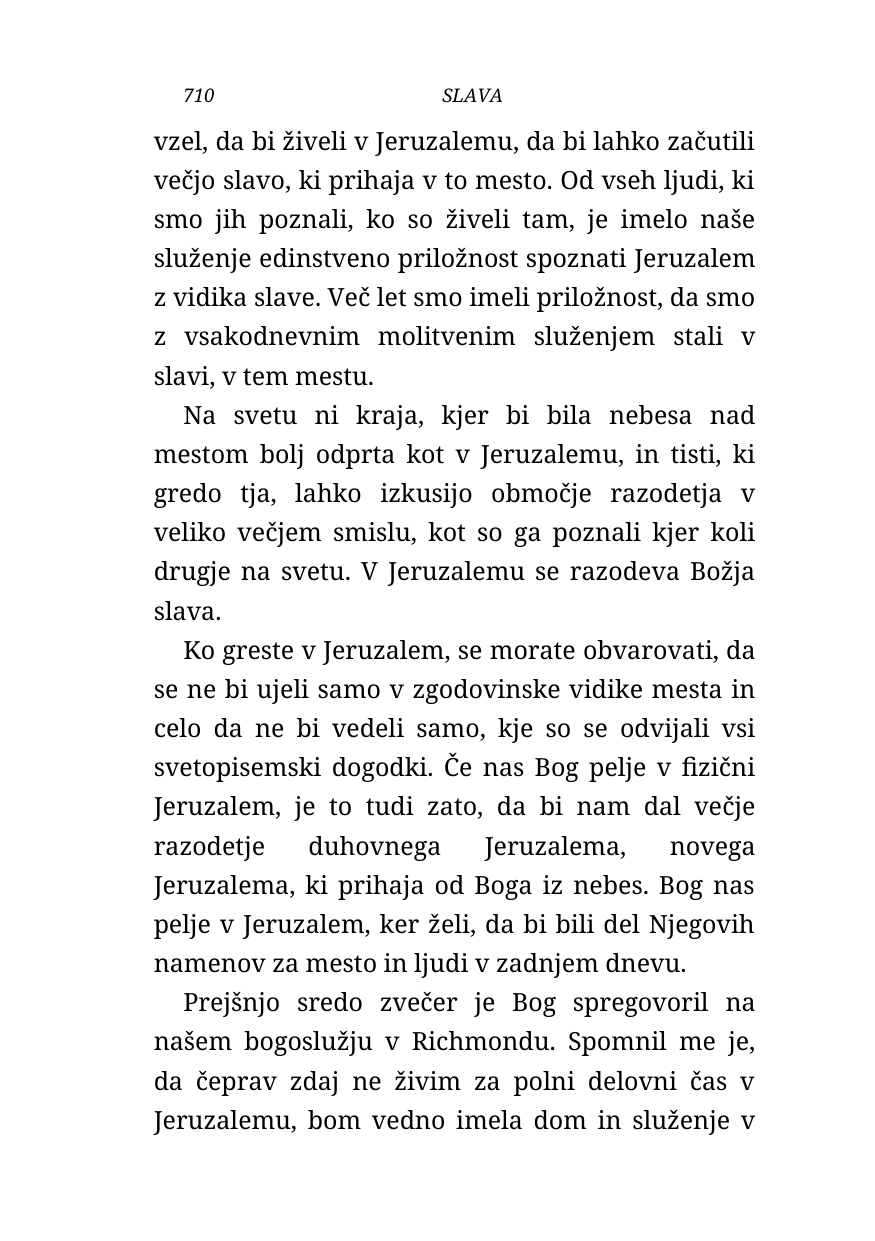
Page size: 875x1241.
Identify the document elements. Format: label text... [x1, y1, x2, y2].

text vzel, da bi živeli v Jeruzalemu, da bi lahko začutili večjo slavo, ki prihaja v to mesto. Od vseh ljudi, ki smo jih poznali, ko so živeli tam, je imelo naše služenje edinstveno priložnost spoznati Jeruzalem z vidika slave. Več let smo imeli priložnost, da smo z vsakodnevnim molitvenim služenjem stali v slavi, v tem mestu. [153, 123, 756, 392]
text Ko greste v Jeruzalem, se morate obvarovati, da se ne bi ujeli samo v zgodovinske vidike mesta in celo da ne bi vedeli samo, kje so se odvijali vsi svetopisemski dogodki. Če nas Bog pelje v fizični Jeruzalem, je to tudi zato, da bi nam dal večje razodetje duhovnega Jeruzalema, novega Jeruzalema, ki prihaja od Boga iz nebes. Bog nas pelje v Jeruzalem, ker želi, da bi bili del Njegovih namenov za mesto in ljudi v zadnjem dnevu. [153, 632, 756, 980]
text Na svetu ni kraja, kjer bi bila nebesa nad mestom bolj odprta kot v Jeruzalemu, in tisti, ki gredo tja, lahko izkusijo območje razodetja v veliko večjem smislu, kot so ga poznali kjer koli drugje na svetu. V Jeruzalemu se razodeva Božja slava. [153, 397, 756, 627]
text Prejšnjo sredo zvečer je Bog spregovoril na našem bogoslužju v Richmondu. Spomnil me je, da čeprav zdaj ne živim za polni delovni čas v Jeruzalemu, bom vedno imela dom in služenje v [153, 985, 756, 1136]
